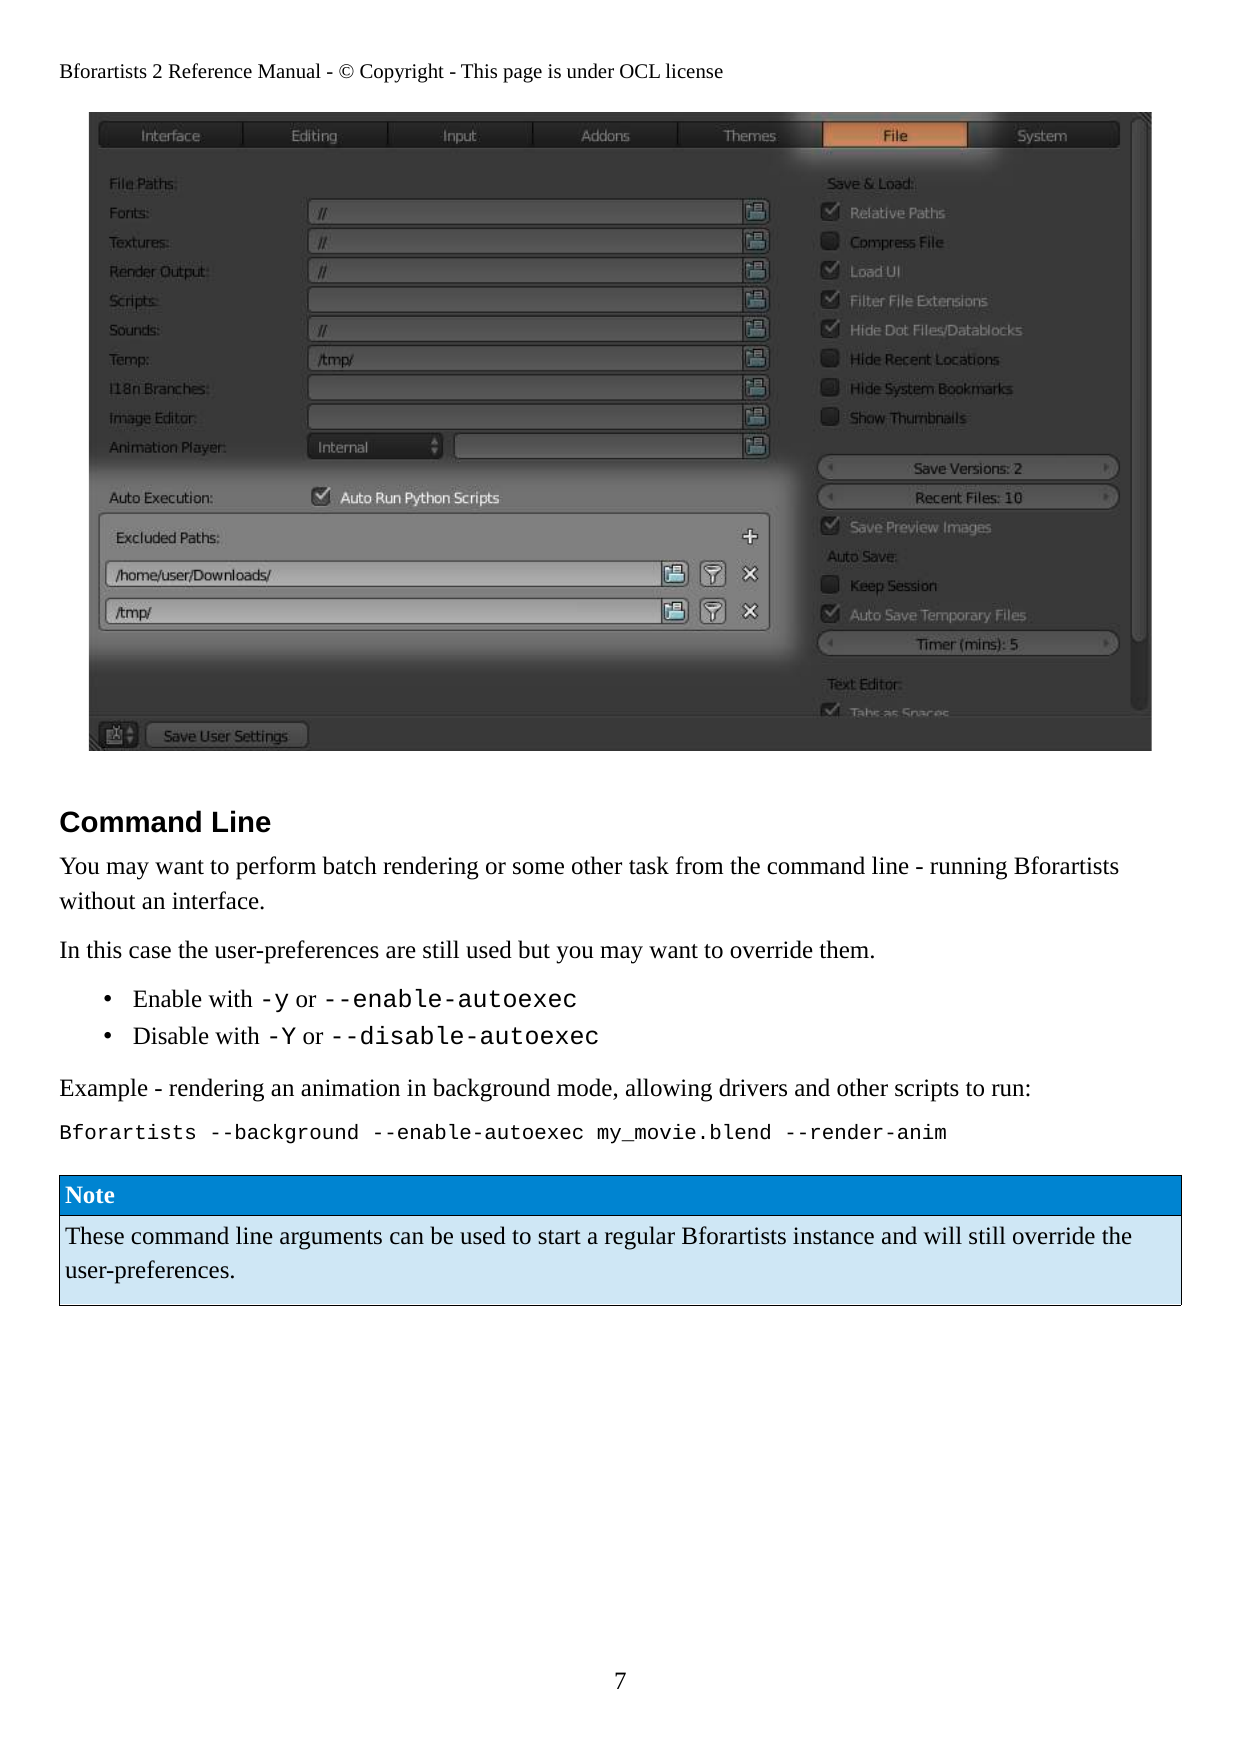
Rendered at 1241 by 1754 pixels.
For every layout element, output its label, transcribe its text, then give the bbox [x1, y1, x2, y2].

text Bforartists --background --enable-autoexec my_movie.blend --render-anim [59, 1122, 1181, 1145]
list Enable with -y or --enable-autoexec [103, 984, 1181, 1015]
picture [88, 112, 1152, 751]
text In this case the user-preferences are still used but you may want to override them. [59, 935, 1181, 964]
list Disable with -Y or --disable-autoexec [103, 1021, 1181, 1052]
table_header Note [60, 1176, 1181, 1215]
table_cell These command line arguments can be used to start a regular Bforartists instance and will still override the user-preferences. [60, 1216, 1181, 1304]
text You may want to perform batch rendering or some other task from the command line - running Bforartists without an interface. [59, 851, 1181, 915]
text Example - rendering an animation in background mode, allowing drivers and other scripts to run: [59, 1073, 1181, 1101]
subtitle Command Line [59, 805, 1181, 839]
